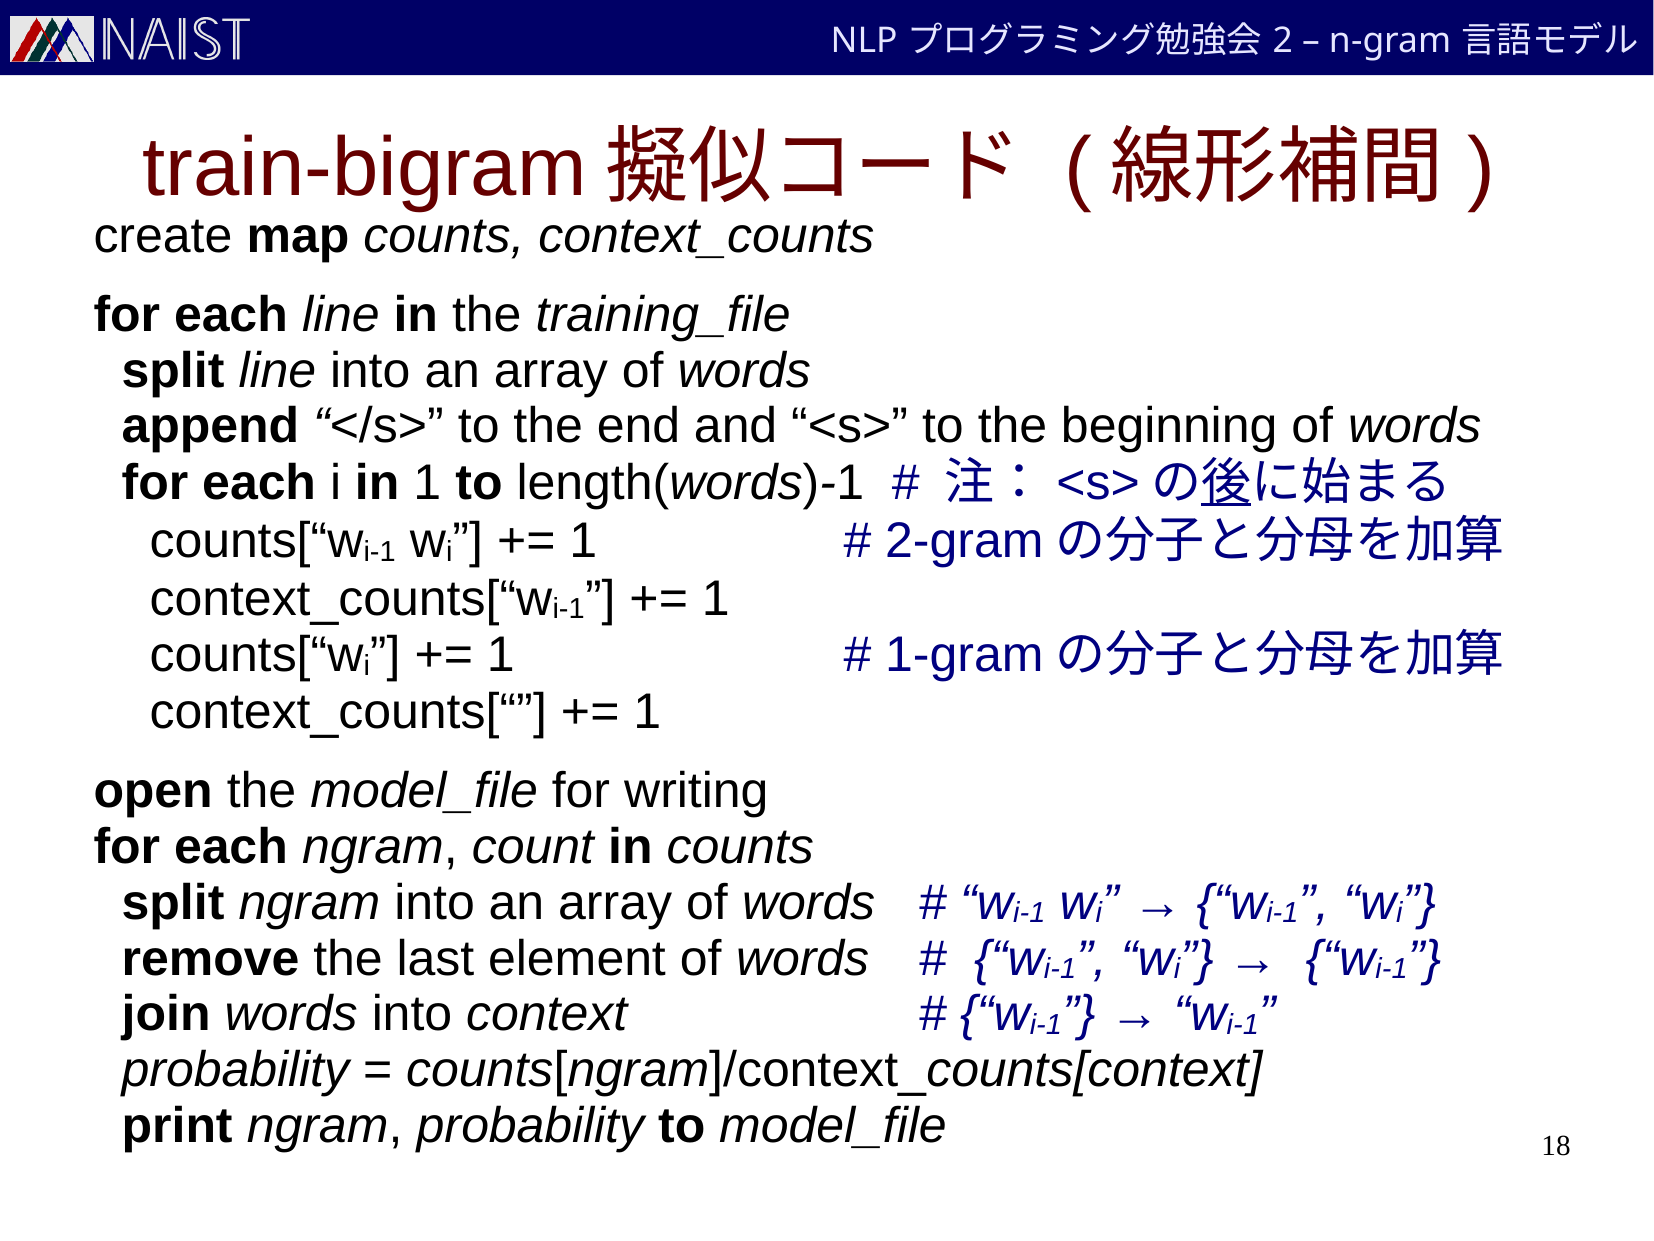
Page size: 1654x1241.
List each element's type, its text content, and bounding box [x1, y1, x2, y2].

picture [10, 16, 94, 62]
picture [102, 17, 251, 60]
title train-bigram擬似コード (線形補間) [75, 63, 1564, 255]
text_box create map counts, context_counts for each line in the training_file split line into an array of words append “</s>” to the end and “<s>” to the beginning of words for each i in 1 to length(words)-1 # 注：<s>の後に始まる counts[“wi-1 wi”] += 1 # 2-gramの分子と分母を加算 context_counts[“wi-1”] += 1 counts[“wi”] += 1 # 1-gramの分子と分母を加算 context_counts[“”] += 1 open the model_file for writing for each ngram, count in counts split ngram into an array of words # “wi-1 wi” → {“wi-1”, “wi”} remove the last element of words # {“wi-1”, “wi”} → {“wi-1”} join words into context # {“wi-1”} → “wi-1” probability = counts[ngram]/context_counts[context] print ngram, probability to model_file [78, 199, 1521, 1241]
